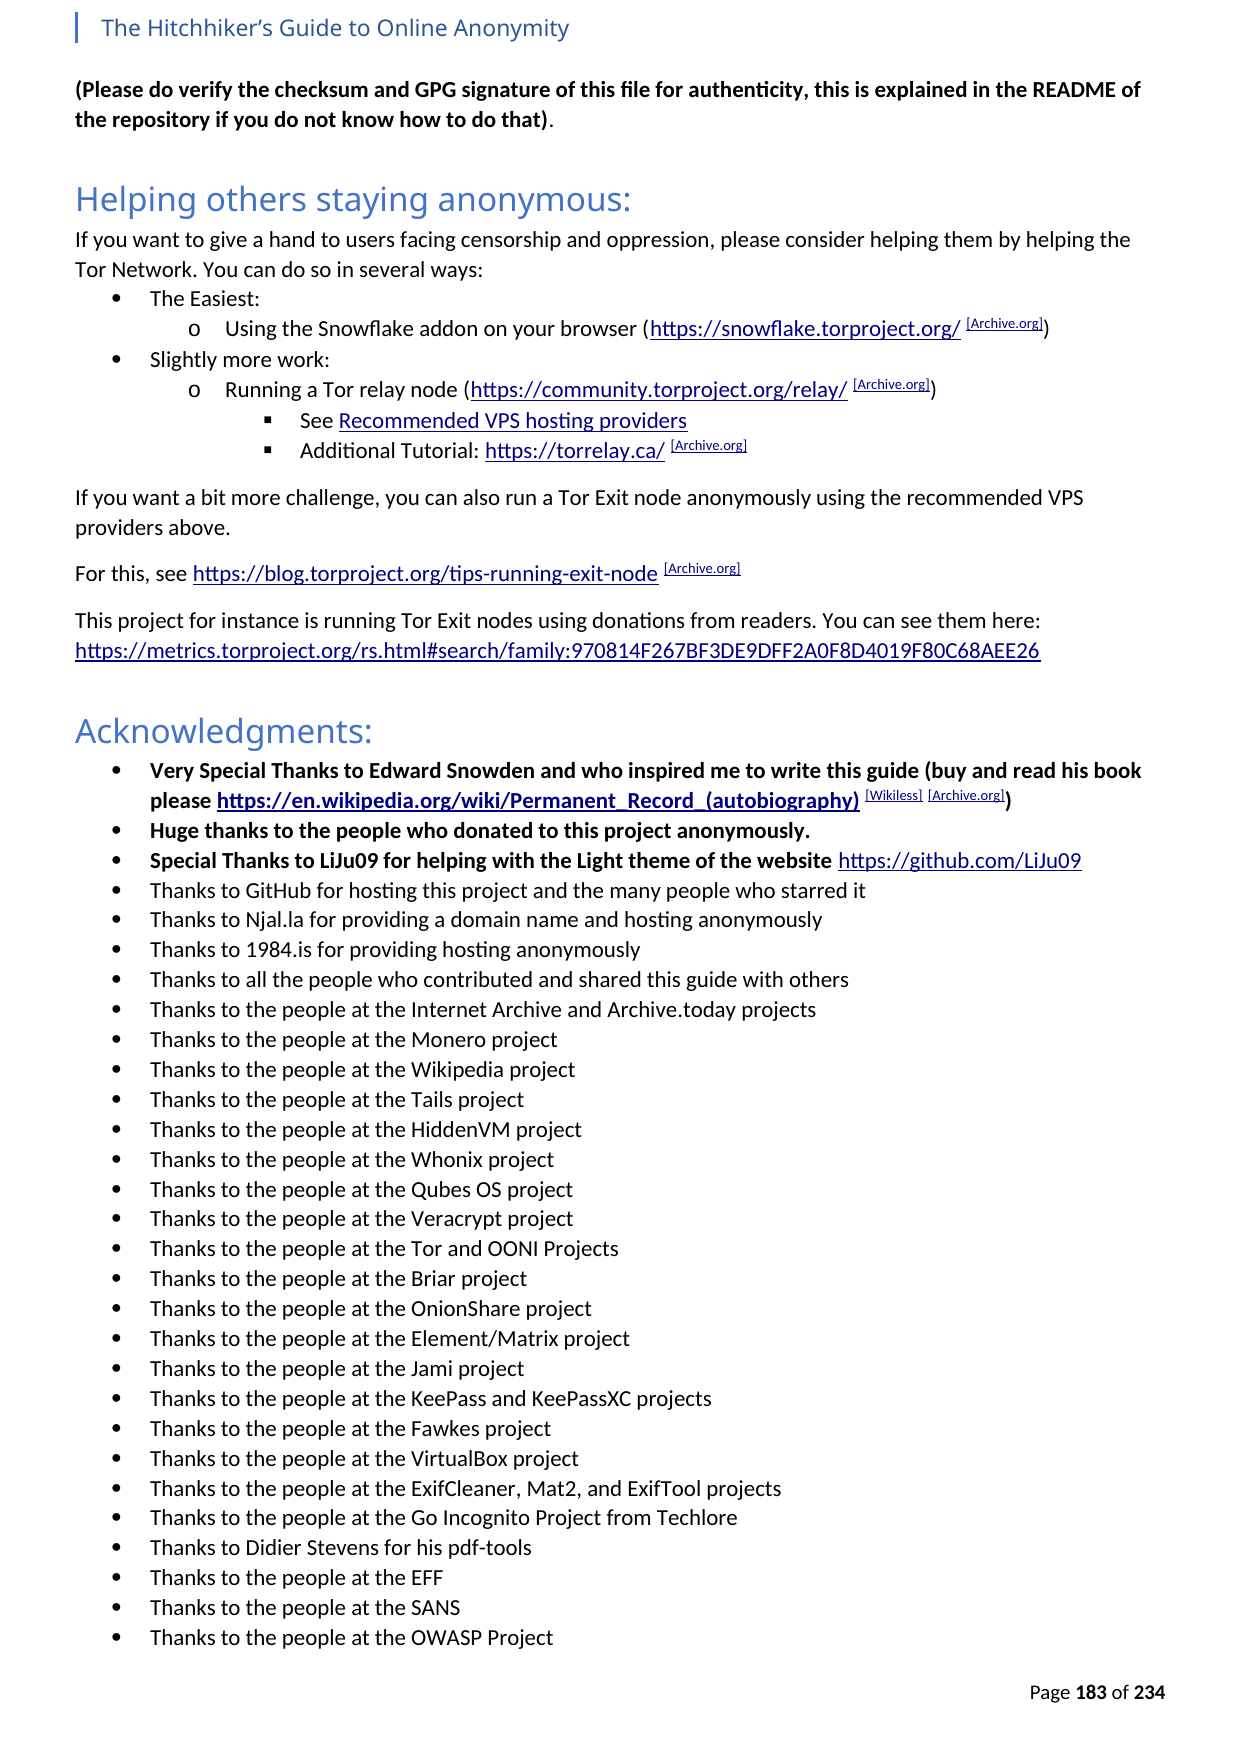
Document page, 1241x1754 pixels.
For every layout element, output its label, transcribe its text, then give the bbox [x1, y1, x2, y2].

list Thanks to the people at the EFF [112, 1563, 1165, 1591]
list Thanks to the people at the ExifCleaner, Mat2, and ExifTool projects [112, 1474, 1165, 1502]
list Thanks to the people at the KeePass and KeePassXC projects [112, 1384, 1165, 1412]
list The Easiest: [112, 284, 1165, 313]
list Using the Snowflake addon on your browser (https://snowflake.torproject.org/ [Archive.org]) [187, 314, 1165, 344]
list Thanks to the people at the SANS [112, 1593, 1165, 1621]
list Slightly more work: [112, 346, 1165, 374]
list Thanks to GitHub for hosting this project and the many people who starred it [112, 876, 1165, 904]
list Thanks to the people at the Jami project [112, 1354, 1165, 1382]
list Thanks to all the people who contributed and shared this guide with others [112, 965, 1165, 993]
list Thanks to the people at the VirtualBox project [112, 1444, 1165, 1472]
list Running a Tor relay node (https://community.torproject.org/relay/ [Archive.org]) [187, 376, 1165, 405]
list Thanks to 1984.is for providing hosting anonymously [112, 936, 1165, 963]
list Thanks to Njal.la for providing a domain name and hosting anonymously [112, 906, 1165, 934]
text If you want to give a hand to users facing censorship and oppression, please consider helping them by helping the Tor Network. You can do so in several ways: [75, 225, 1165, 283]
list Thanks to the people at the OnionShare project [112, 1294, 1165, 1322]
list Thanks to the people at the Tor and OONI Projects [112, 1234, 1165, 1262]
list Huge thanks to the people who donated to this project anonymously. [112, 816, 1165, 844]
list Thanks to the people at the Veracrypt project [112, 1204, 1165, 1233]
text For this, see https://blog.torproject.org/tips-running-exit-node [Archive.org] [75, 559, 1165, 588]
subtitle Acknowledgments: [75, 708, 1165, 753]
subtitle Helping others staying anonymous: [75, 176, 1165, 222]
list Thanks to the people at the HiddenVM project [112, 1115, 1165, 1143]
list Thanks to the people at the Qubes OS project [112, 1175, 1165, 1203]
list Thanks to the people at the Element/Matrix project [112, 1324, 1165, 1352]
list See Recommended VPS hosting providers [262, 407, 1165, 435]
text This project for instance is running Tor Exit nodes using donations from readers. You can see them here: https://metrics.torproject.org/rs.html#search/family:970814F267BF3DE9DFF2A0F8D4019F80C68AEE26 [75, 606, 1165, 664]
list Thanks to the people at the OWASP Project [112, 1623, 1165, 1651]
list Thanks to the people at the Briar project [112, 1264, 1165, 1292]
list Thanks to the people at the Monero project [112, 1025, 1165, 1053]
list Special Thanks to LiJu09 for helping with the Light theme of the website https://github.com/LiJu09 [112, 846, 1165, 874]
text (Please do verify the checksum and GPG signature of this file for authenticity, this is explained in the README of the repository if you do not know how to do that). [75, 75, 1165, 133]
list Thanks to the people at the Tails project [112, 1085, 1165, 1113]
list Very Special Thanks to Edward Snowden and who inspired me to write this guide (buy and read his book please https://en.wikipedia.org/wiki/Permanent_Record_(autobiography) [Wikiless] [Archive.org]) [112, 756, 1165, 814]
list Thanks to the people at the Internet Archive and Archive.today projects [112, 995, 1165, 1023]
list Additional Tutorial: https://torrelay.ca/ [Archive.org] [262, 437, 1165, 464]
list Thanks to the people at the Wikipedia project [112, 1055, 1165, 1083]
list Thanks to the people at the Whonix project [112, 1145, 1165, 1173]
list Thanks to the people at the Go Incognito Project from Techlore [112, 1503, 1165, 1532]
text If you want a bit more challenge, you can also run a Tor Exit node anonymously using the recommended VPS providers above. [75, 483, 1165, 541]
list Thanks to Didier Stevens for his pdf-tools [112, 1533, 1165, 1561]
list Thanks to the people at the Fawkes project [112, 1414, 1165, 1442]
